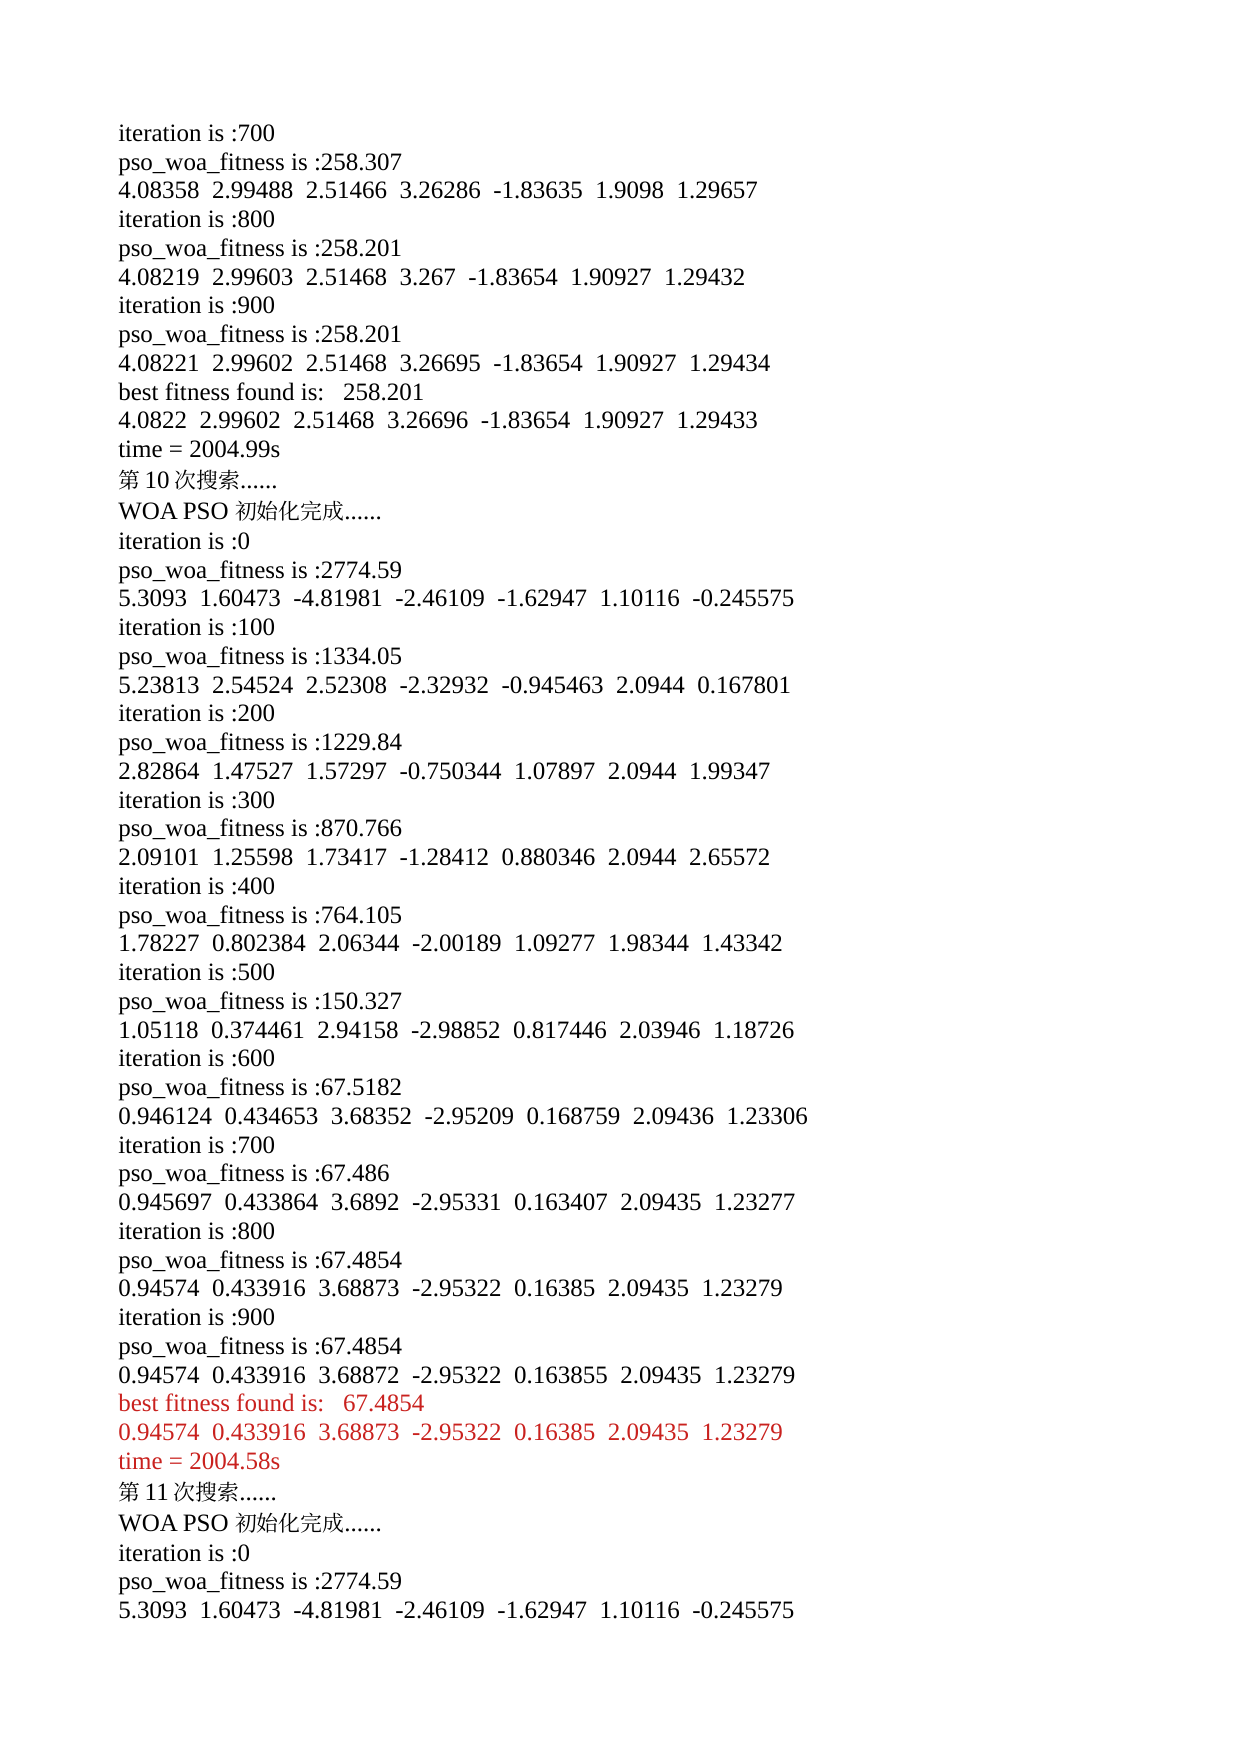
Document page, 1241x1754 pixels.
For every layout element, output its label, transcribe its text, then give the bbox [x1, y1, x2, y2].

text iteration is :500 [118, 957, 1122, 986]
text pso_woa_fitness is :67.4854 [118, 1331, 1122, 1360]
text 5.3093 1.60473 -4.81981 -2.46109 -1.62947 1.10116 -0.245575 [118, 583, 1122, 612]
text 0.94574 0.433916 3.68873 -2.95322 0.16385 2.09435 1.23279 [118, 1417, 1122, 1446]
text iteration is :300 [118, 785, 1122, 813]
text time = 2004.99s [118, 434, 1122, 463]
text pso_woa_fitness is :258.201 [118, 233, 1122, 262]
text 第11次搜索...... [118, 1475, 1122, 1506]
text 4.08219 2.99603 2.51468 3.267 -1.83654 1.90927 1.29432 [118, 262, 1122, 291]
text iteration is :800 [118, 204, 1122, 233]
text 0.946124 0.434653 3.68352 -2.95209 0.168759 2.09436 1.23306 [118, 1101, 1122, 1130]
text best fitness found is: 258.201 [118, 377, 1122, 406]
text iteration is :800 [118, 1216, 1122, 1245]
text pso_woa_fitness is :67.486 [118, 1158, 1122, 1187]
text iteration is :400 [118, 871, 1122, 900]
text iteration is :700 [118, 1130, 1122, 1158]
text pso_woa_fitness is :2774.59 [118, 1566, 1122, 1595]
text 4.08221 2.99602 2.51468 3.26695 -1.83654 1.90927 1.29434 [118, 348, 1122, 377]
text pso_woa_fitness is :67.4854 [118, 1245, 1122, 1273]
text iteration is :100 [118, 612, 1122, 641]
text iteration is :0 [118, 1538, 1122, 1566]
text pso_woa_fitness is :258.307 [118, 147, 1122, 176]
text iteration is :900 [118, 291, 1122, 319]
text time = 2004.58s [118, 1446, 1122, 1475]
text 4.0822 2.99602 2.51468 3.26696 -1.83654 1.90927 1.29433 [118, 406, 1122, 434]
text 1.05118 0.374461 2.94158 -2.98852 0.817446 2.03946 1.18726 [118, 1015, 1122, 1043]
text 5.23813 2.54524 2.52308 -2.32932 -0.945463 2.0944 0.167801 [118, 670, 1122, 698]
text pso_woa_fitness is :150.327 [118, 986, 1122, 1015]
text WOA PSO 初始化完成...... [118, 494, 1122, 526]
text pso_woa_fitness is :1229.84 [118, 727, 1122, 756]
text pso_woa_fitness is :258.201 [118, 319, 1122, 348]
text 0.94574 0.433916 3.68873 -2.95322 0.16385 2.09435 1.23279 [118, 1273, 1122, 1302]
text iteration is :900 [118, 1302, 1122, 1331]
text best fitness found is: 67.4854 [118, 1388, 1122, 1417]
text iteration is :700 [118, 118, 1122, 147]
text WOA PSO 初始化完成...... [118, 1506, 1122, 1538]
text pso_woa_fitness is :870.766 [118, 813, 1122, 842]
text pso_woa_fitness is :67.5182 [118, 1072, 1122, 1101]
text pso_woa_fitness is :764.105 [118, 900, 1122, 928]
text 5.3093 1.60473 -4.81981 -2.46109 -1.62947 1.10116 -0.245575 [118, 1595, 1122, 1624]
text 0.945697 0.433864 3.6892 -2.95331 0.163407 2.09435 1.23277 [118, 1187, 1122, 1216]
text 1.78227 0.802384 2.06344 -2.00189 1.09277 1.98344 1.43342 [118, 928, 1122, 957]
text 第10次搜索...... [118, 463, 1122, 494]
text 2.09101 1.25598 1.73417 -1.28412 0.880346 2.0944 2.65572 [118, 842, 1122, 871]
text 4.08358 2.99488 2.51466 3.26286 -1.83635 1.9098 1.29657 [118, 176, 1122, 204]
text pso_woa_fitness is :2774.59 [118, 555, 1122, 583]
text 2.82864 1.47527 1.57297 -0.750344 1.07897 2.0944 1.99347 [118, 756, 1122, 785]
text pso_woa_fitness is :1334.05 [118, 641, 1122, 670]
text 0.94574 0.433916 3.68872 -2.95322 0.163855 2.09435 1.23279 [118, 1360, 1122, 1388]
text iteration is :0 [118, 526, 1122, 555]
text iteration is :600 [118, 1043, 1122, 1072]
text iteration is :200 [118, 698, 1122, 727]
